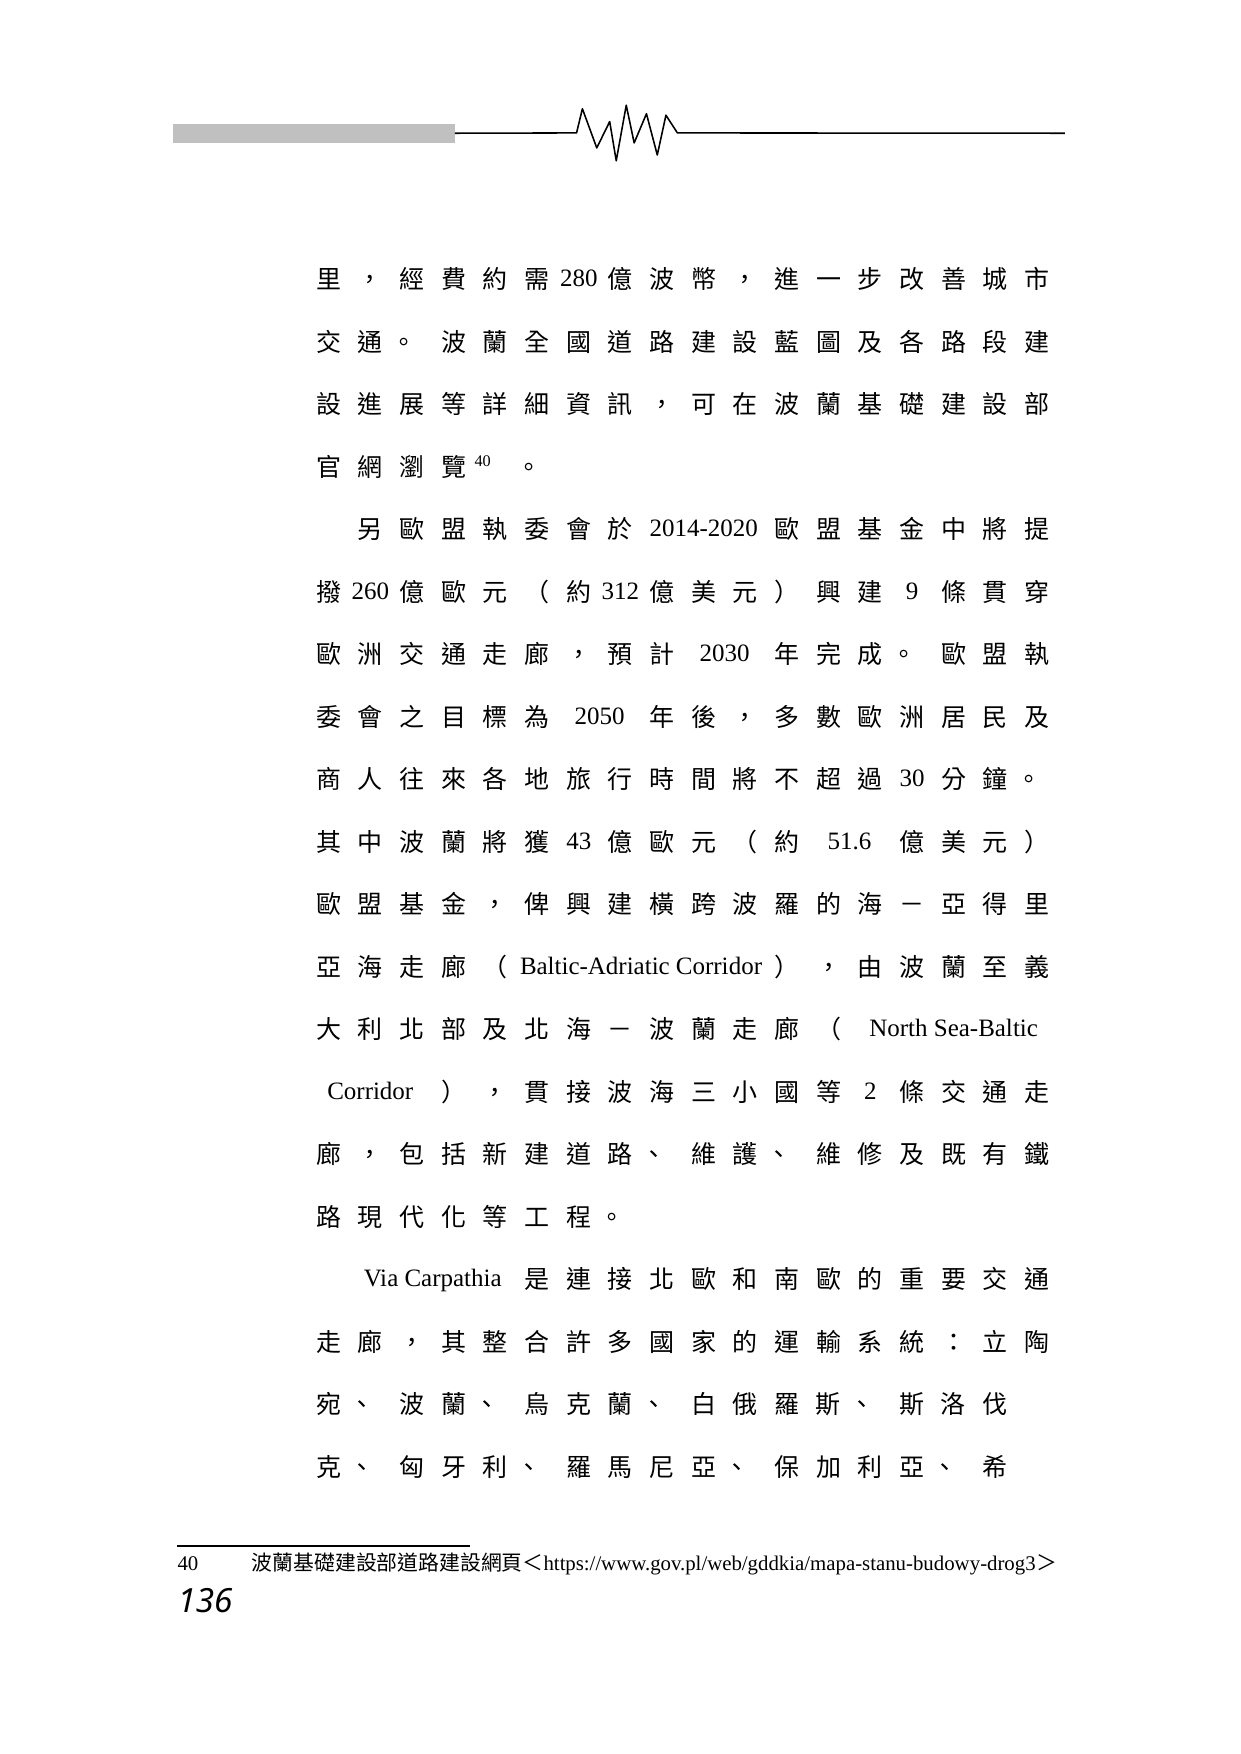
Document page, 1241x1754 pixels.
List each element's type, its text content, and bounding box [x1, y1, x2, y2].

text 另歐盟執委會於2014-2020歐盟基金中將提撥260億歐元（約312億美元）興建9條貫穿歐洲交通走廊，預計2030年完成。歐盟執委會之目標為2050年後，多數歐洲居民及商人往來各地旅行時間將不超過30分鐘。其中波蘭將獲43億歐元（約51.6億美元）歐盟基金，俾興建橫跨波羅的海－亞得里亞海走廊（Baltic-Adriatic Corridor），由波蘭至義大利北部及北海－波蘭走廊（North Sea-Baltic Corridor），貫接波海三小國等2條交通走廊，包括新建道路、維護、維修及既有鐵路現代化等工程。 [281, 486, 1058, 1236]
text 里，經費約需280億波幣，進一步改善城市交通。波蘭全國道路建設藍圖及各路段建設進展等詳細資訊，可在波蘭基礎建設部官網瀏覽。 [281, 236, 1058, 486]
text Via Carpathia是連接北歐和南歐的重要交通走廊，其整合許多國家的運輸系統：立陶宛、波蘭、烏克蘭、白俄羅斯、斯洛伐克、匈牙利、羅馬尼亞、保加利亞、希 [281, 1236, 1058, 1486]
text 波蘭基礎建設部道路建設網頁＜https://www.gov.pl/web/gddkia/mapa-stanu-budowy-drog3＞ [177, 1547, 1063, 1577]
